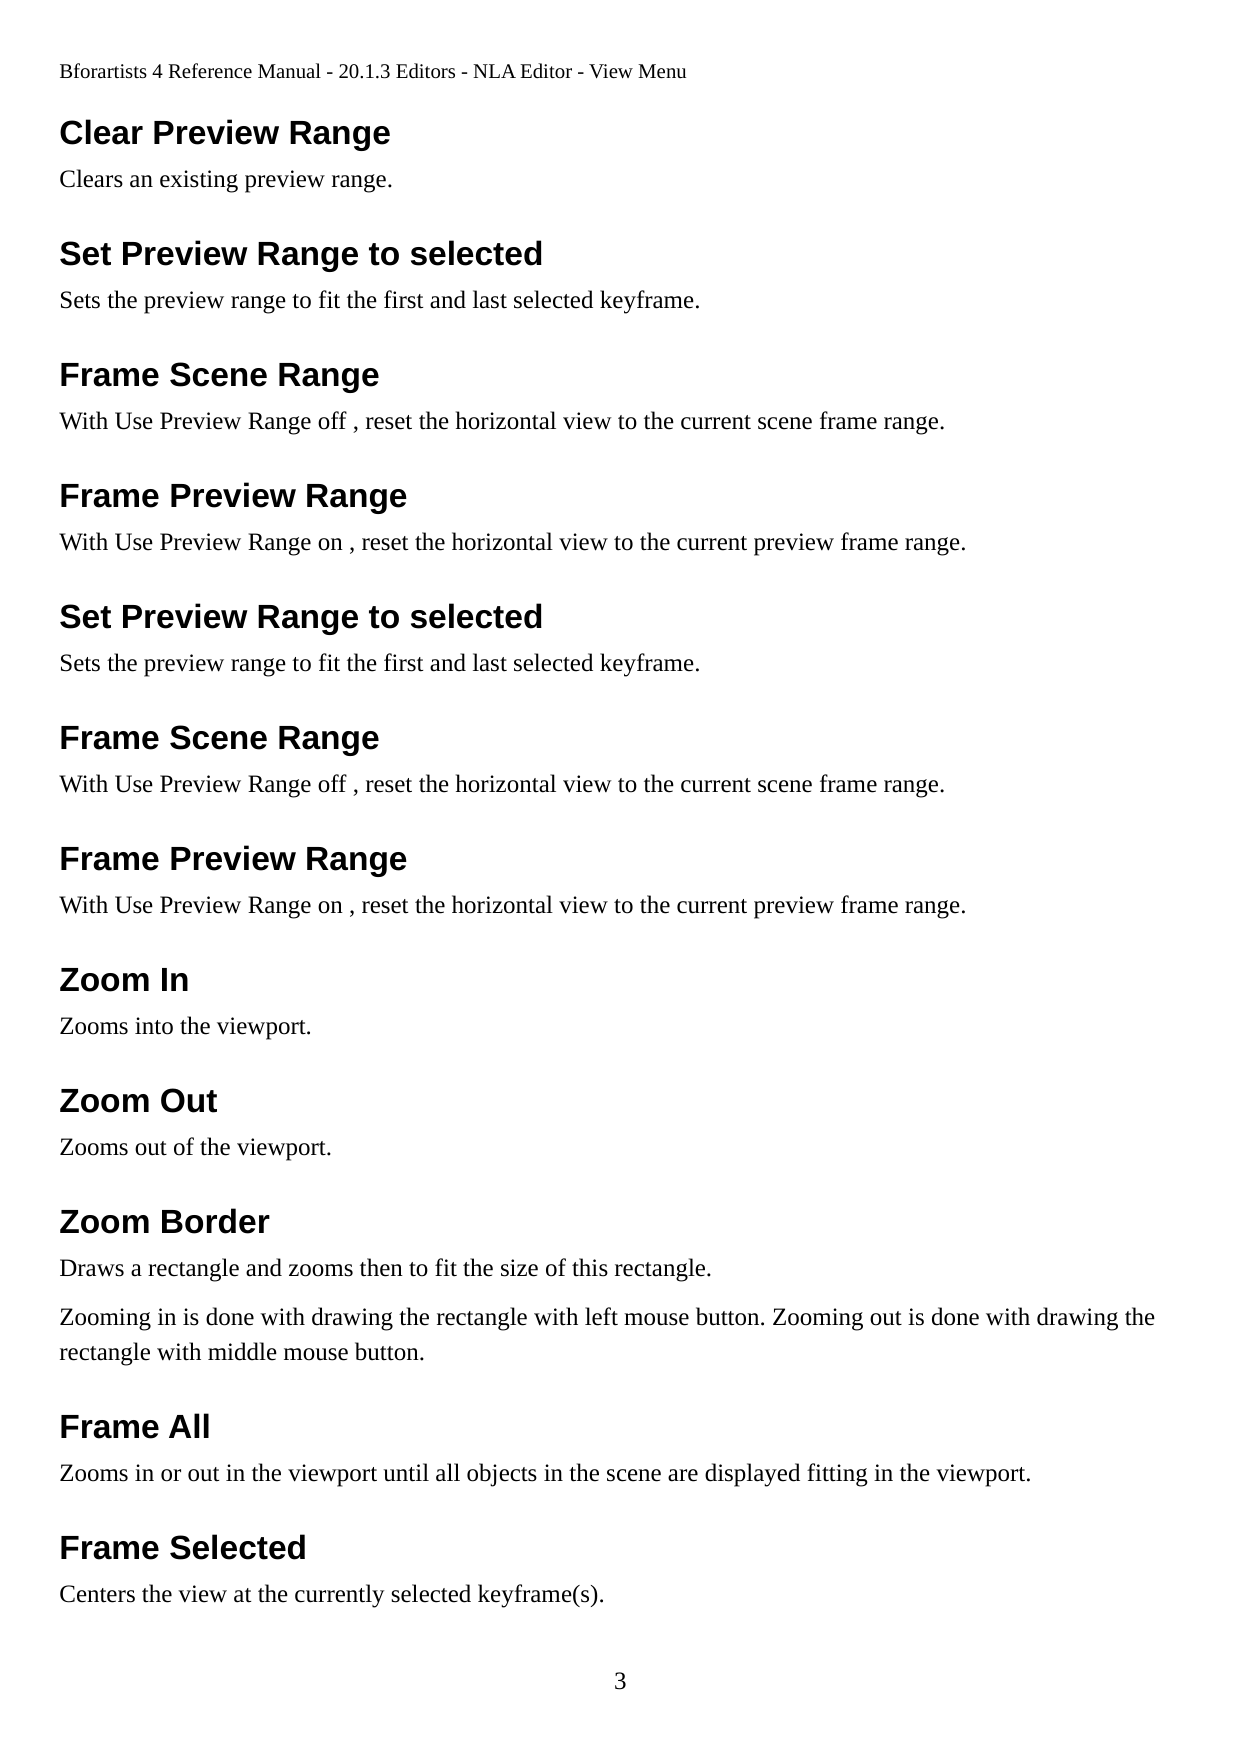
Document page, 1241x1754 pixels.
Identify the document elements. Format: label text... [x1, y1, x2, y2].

text With Use Preview Range on , reset the horizontal view to the current preview frame range. [59, 890, 1181, 919]
subtitle Frame Preview Range [59, 476, 1181, 514]
subtitle Set Preview Range to selected [59, 234, 1181, 272]
text Draws a rectangle and zooms then to fit the size of this rectangle. [59, 1253, 1181, 1282]
text Centers the view at the currently selected keyframe(s). [59, 1579, 1181, 1607]
text With Use Preview Range off , reset the horizontal view to the current scene frame range. [59, 769, 1181, 798]
subtitle Frame Preview Range [59, 839, 1181, 877]
subtitle Zoom Out [59, 1081, 1181, 1119]
subtitle Zoom Border [59, 1202, 1181, 1241]
text Zooms in or out in the viewport until all objects in the scene are displayed fitting in the viewport. [59, 1458, 1181, 1486]
text Sets the preview range to fit the first and last selected keyframe. [59, 285, 1181, 313]
subtitle Frame Scene Range [59, 718, 1181, 756]
subtitle Frame Selected [59, 1528, 1181, 1566]
subtitle Frame Scene Range [59, 355, 1181, 393]
text Sets the preview range to fit the first and last selected keyframe. [59, 648, 1181, 677]
subtitle Set Preview Range to selected [59, 597, 1181, 635]
text Clears an existing preview range. [59, 164, 1181, 192]
text Zooms out of the viewport. [59, 1132, 1181, 1161]
subtitle Clear Preview Range [59, 113, 1181, 151]
text Zooming in is done with drawing the rectangle with left mouse button. Zooming out is done with drawing the rectangle with middle mouse button. [59, 1302, 1181, 1365]
subtitle Zoom In [59, 960, 1181, 998]
subtitle Frame All [59, 1407, 1181, 1445]
text Zooms into the viewport. [59, 1011, 1181, 1040]
text With Use Preview Range off , reset the horizontal view to the current scene frame range. [59, 406, 1181, 434]
text With Use Preview Range on , reset the horizontal view to the current preview frame range. [59, 527, 1181, 556]
